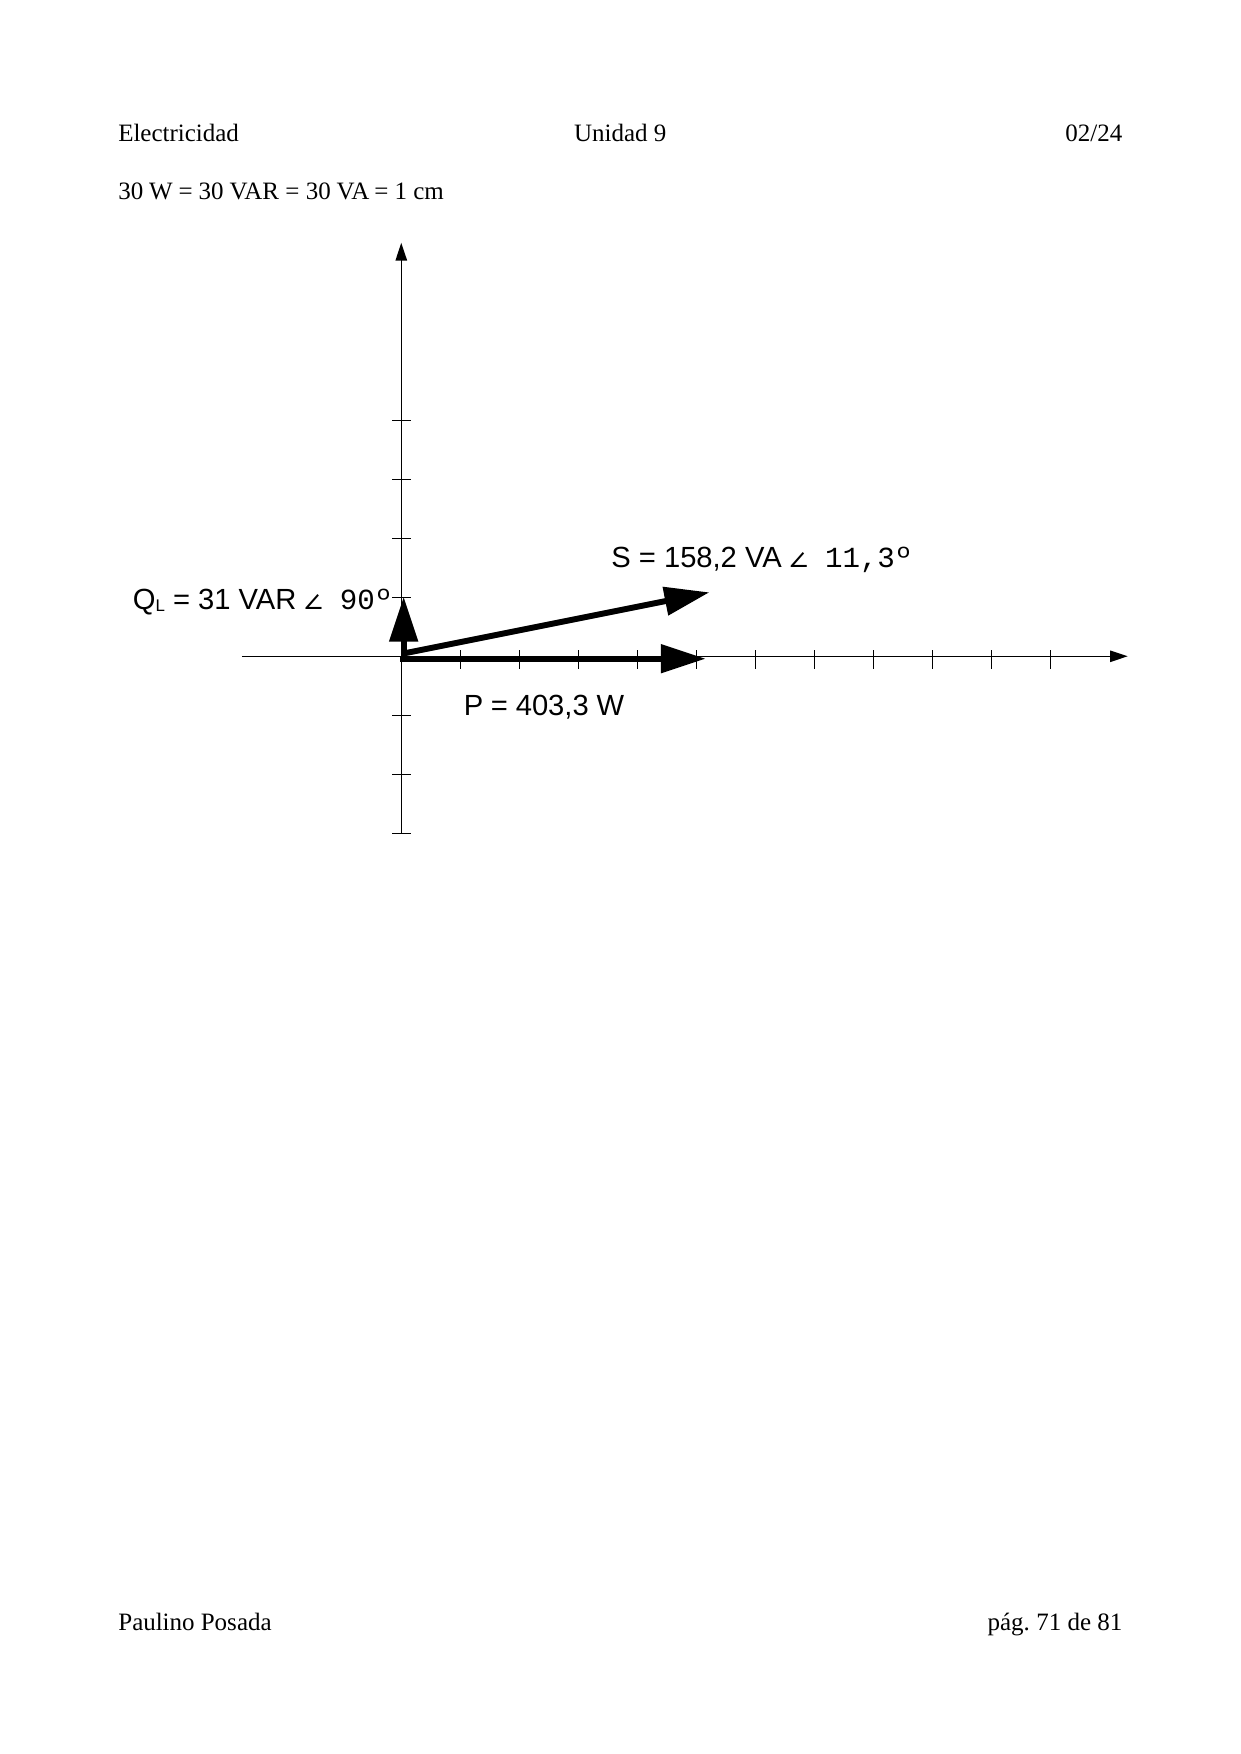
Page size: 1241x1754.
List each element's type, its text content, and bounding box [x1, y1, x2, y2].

text 30 W = 30 VAR = 30 VA = 1 cm [118, 176, 1122, 205]
